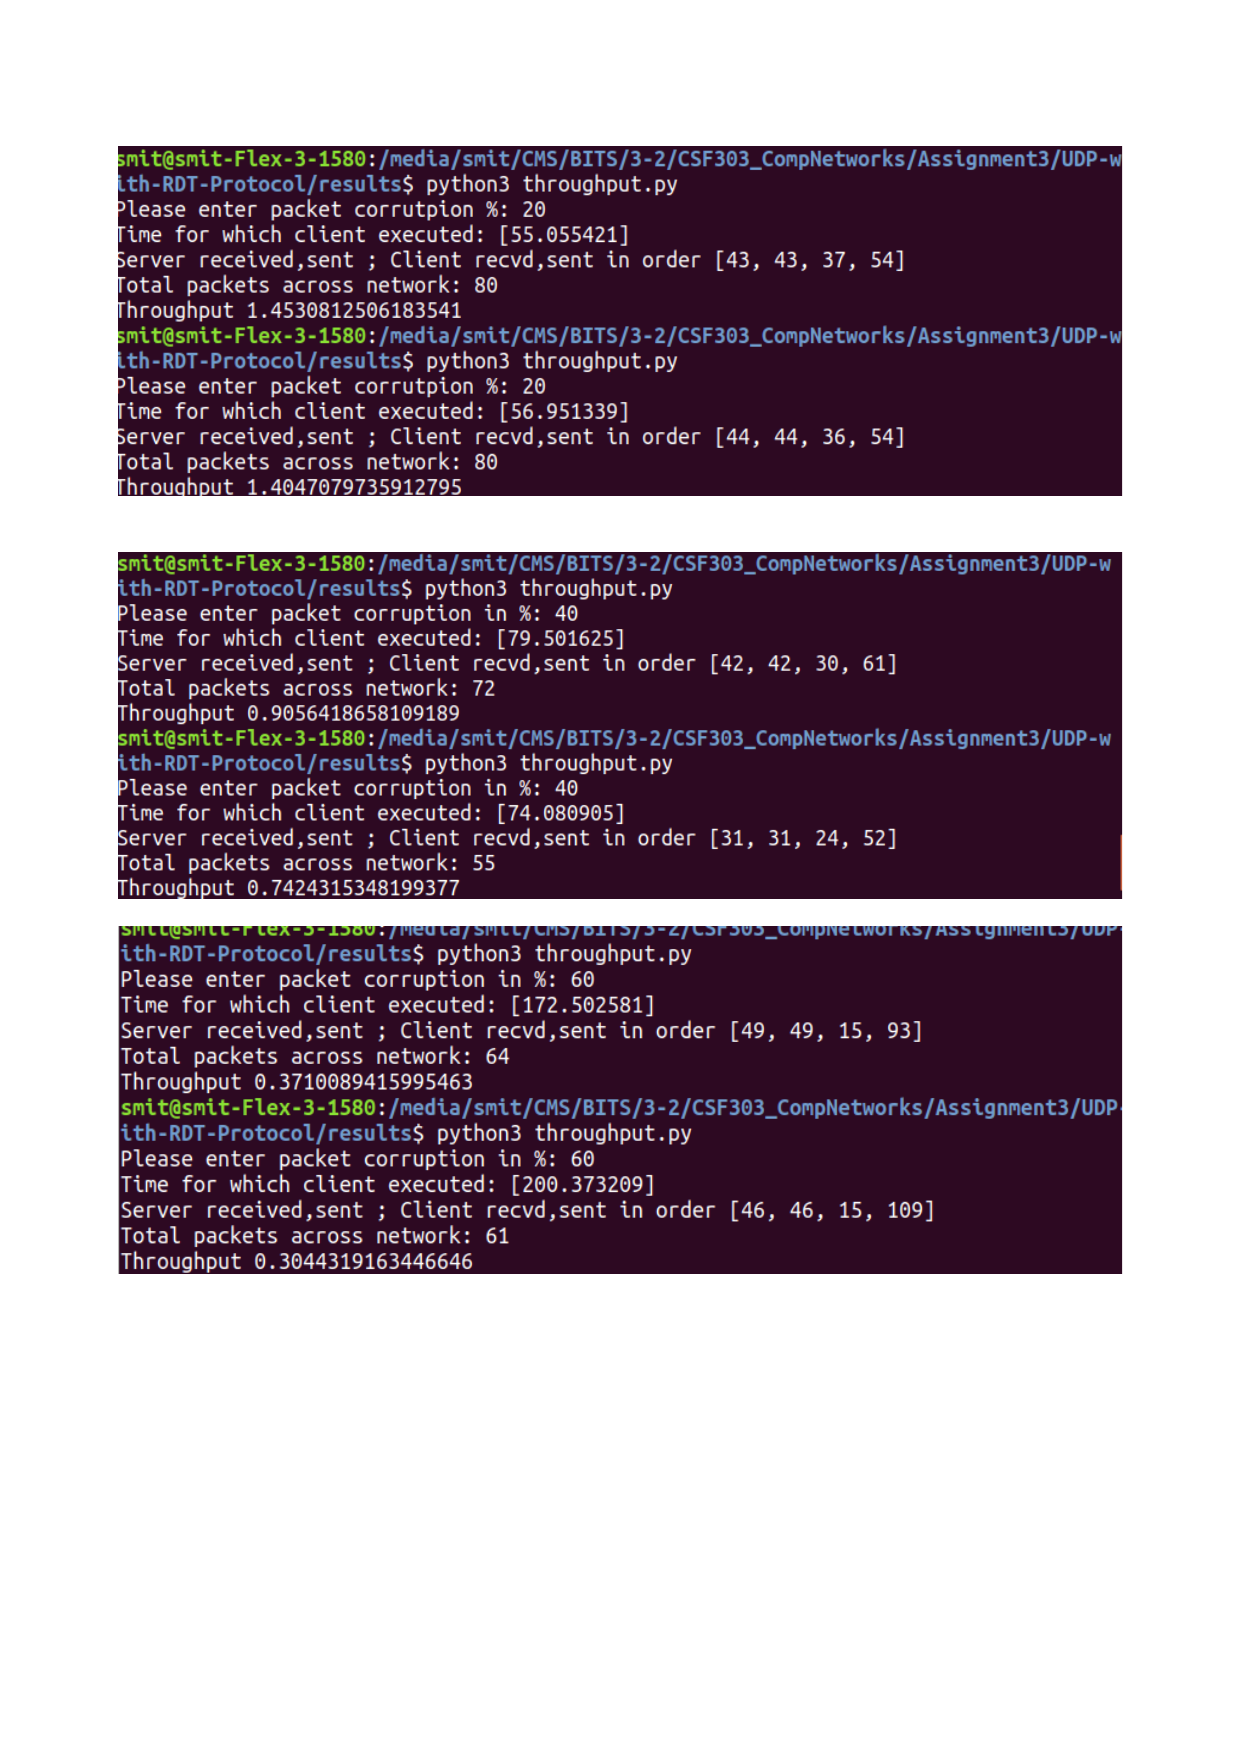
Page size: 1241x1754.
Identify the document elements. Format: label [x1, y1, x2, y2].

picture [118, 146, 1123, 496]
picture [118, 552, 1123, 899]
picture [118, 926, 1123, 1274]
